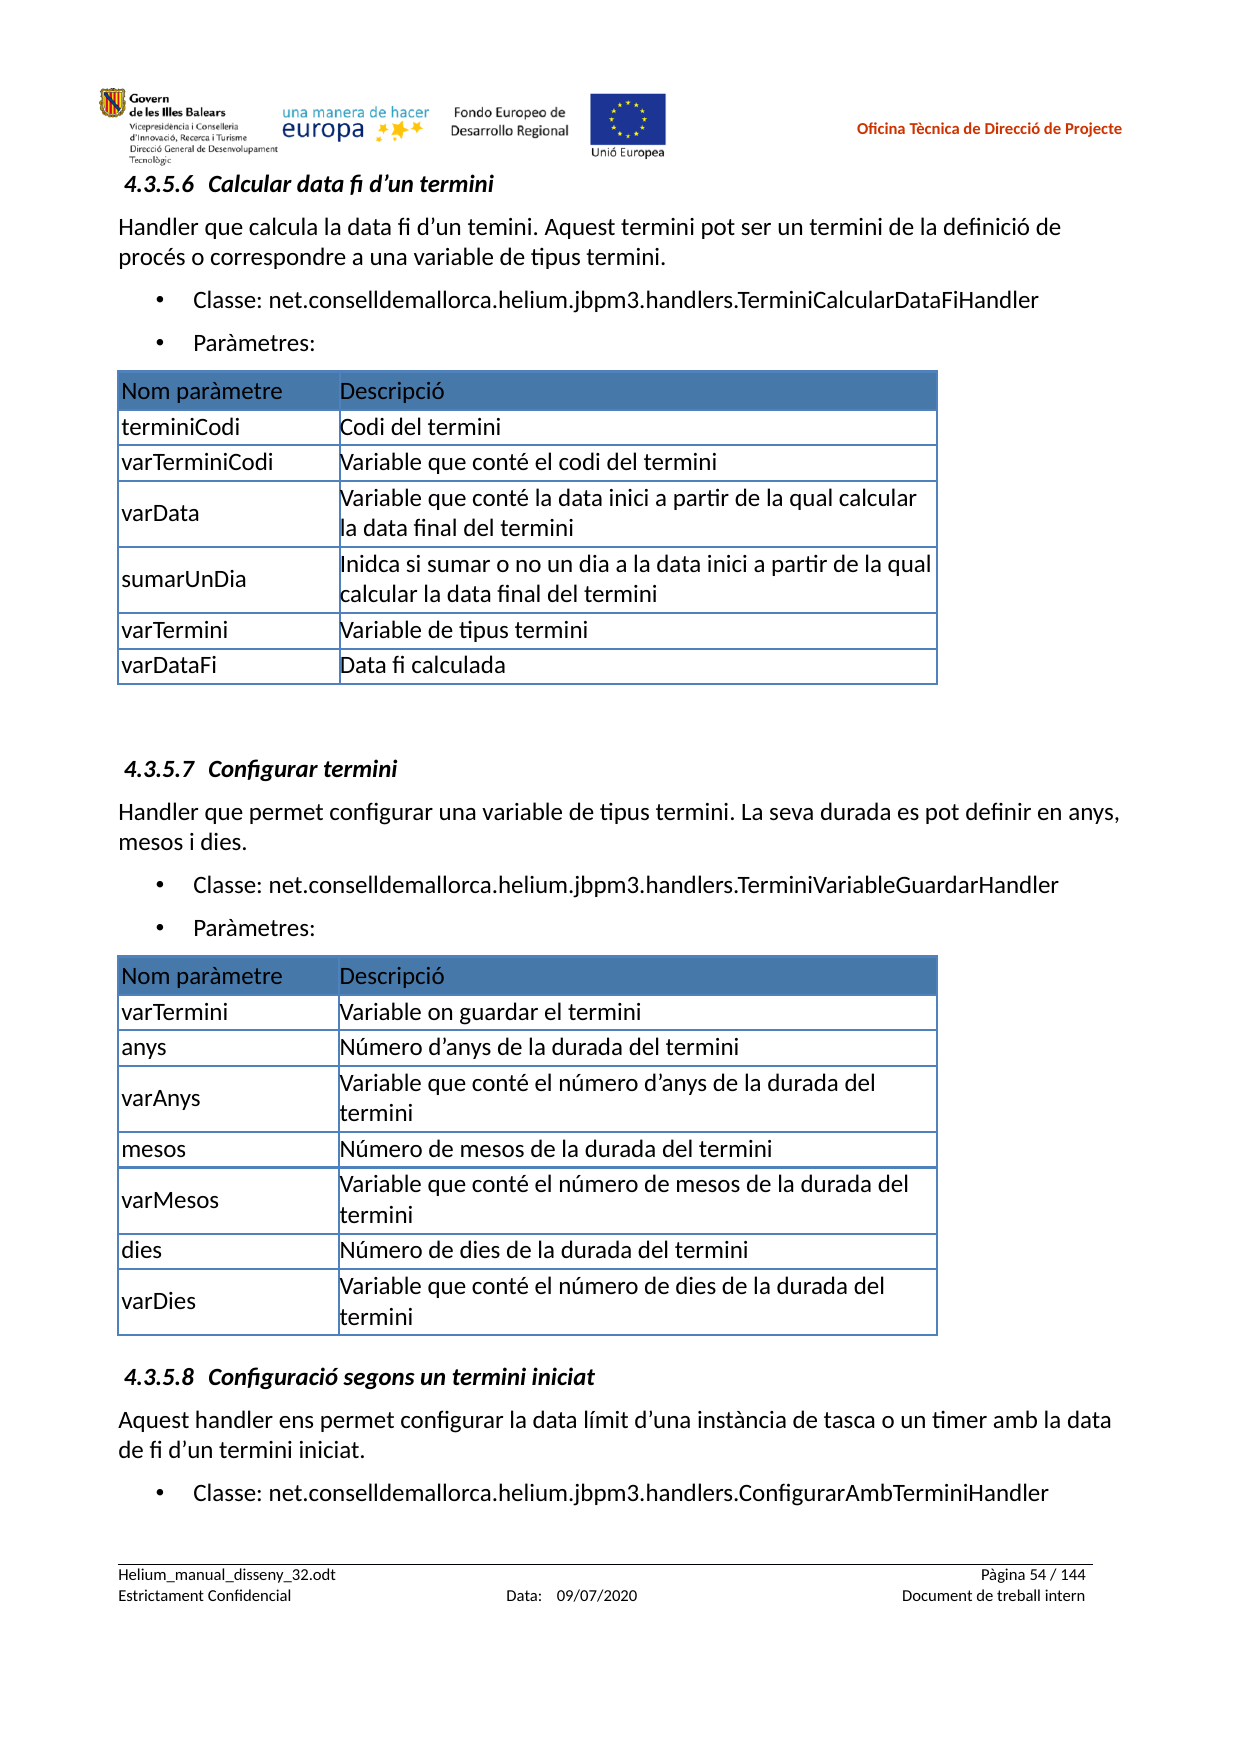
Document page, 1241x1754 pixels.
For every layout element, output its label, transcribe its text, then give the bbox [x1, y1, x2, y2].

table_cell sumarUnDia [119, 548, 339, 612]
list Paràmetres: [156, 327, 1122, 358]
table_cell terminiCodi [119, 411, 339, 444]
table_cell Variable que conté el codi del termini [341, 446, 936, 480]
list Paràmetres: [156, 912, 1122, 943]
table_cell Número d’anys de la durada del termini [340, 1031, 936, 1065]
table_cell Variable que conté el número de dies de la durada del termini [340, 1270, 936, 1334]
table_cell varAnys [119, 1067, 338, 1131]
subtitle Configurar termini [118, 753, 1122, 783]
text Handler que permet configurar una variable de tipus termini. La seva durada es pot definir en anys, mesos i dies. [118, 796, 1122, 857]
table_cell Variable on guardar el termini [340, 996, 936, 1029]
table_header Descripció [340, 958, 936, 994]
table_cell varMesos [119, 1169, 338, 1232]
table_cell Variable que conté el número de mesos de la durada del termini [340, 1169, 936, 1232]
table_cell varTermini [119, 614, 339, 647]
table_cell Inidca si sumar o no un dia a la data inici a partir de la qual calcular la data final del termini [341, 548, 936, 612]
list Classe: net.conselldemallorca.helium.jbpm3.handlers.TerminiVariableGuardarHandler [156, 869, 1122, 900]
text Handler que calcula la data fi d’un temini. Aquest termini pot ser un termini de la definició de procés o correspondre a una variable de tipus termini. [118, 211, 1122, 272]
subtitle Configuració segons un termini iniciat [118, 1361, 1122, 1391]
text Aquest handler ens permet configurar la data límit d’una instància de tasca o un timer amb la data de fi d’un termini iniciat. [118, 1404, 1122, 1465]
table_cell varData [119, 482, 339, 546]
table_cell varDies [119, 1270, 338, 1334]
table_cell Variable que conté la data inici a partir de la qual calcular la data final del termini [341, 482, 936, 546]
table_cell mesos [119, 1133, 338, 1166]
table_header Nom paràmetre [119, 373, 339, 409]
picture [99, 87, 668, 166]
table_cell Data fi calculada [341, 650, 936, 683]
list Classe: net.conselldemallorca.helium.jbpm3.handlers.ConfigurarAmbTerminiHandler [156, 1477, 1122, 1508]
table_header Descripció [341, 373, 936, 409]
table_cell Codi del termini [341, 411, 936, 444]
table_cell dies [119, 1235, 338, 1268]
subtitle Calcular data fi d’un termini [118, 168, 1122, 198]
table_cell varDataFi [119, 650, 339, 683]
table_header Nom paràmetre [119, 958, 338, 994]
table_cell Número de dies de la durada del termini [340, 1235, 936, 1268]
table_cell varTerminiCodi [119, 446, 339, 480]
list Classe: net.conselldemallorca.helium.jbpm3.handlers.TerminiCalcularDataFiHandler [156, 284, 1122, 315]
table_cell Variable de tipus termini [341, 614, 936, 647]
table_cell varTermini [119, 996, 338, 1029]
table_cell Variable que conté el número d’anys de la durada del termini [340, 1067, 936, 1131]
table_cell anys [119, 1031, 338, 1065]
table_cell Número de mesos de la durada del termini [340, 1133, 936, 1166]
